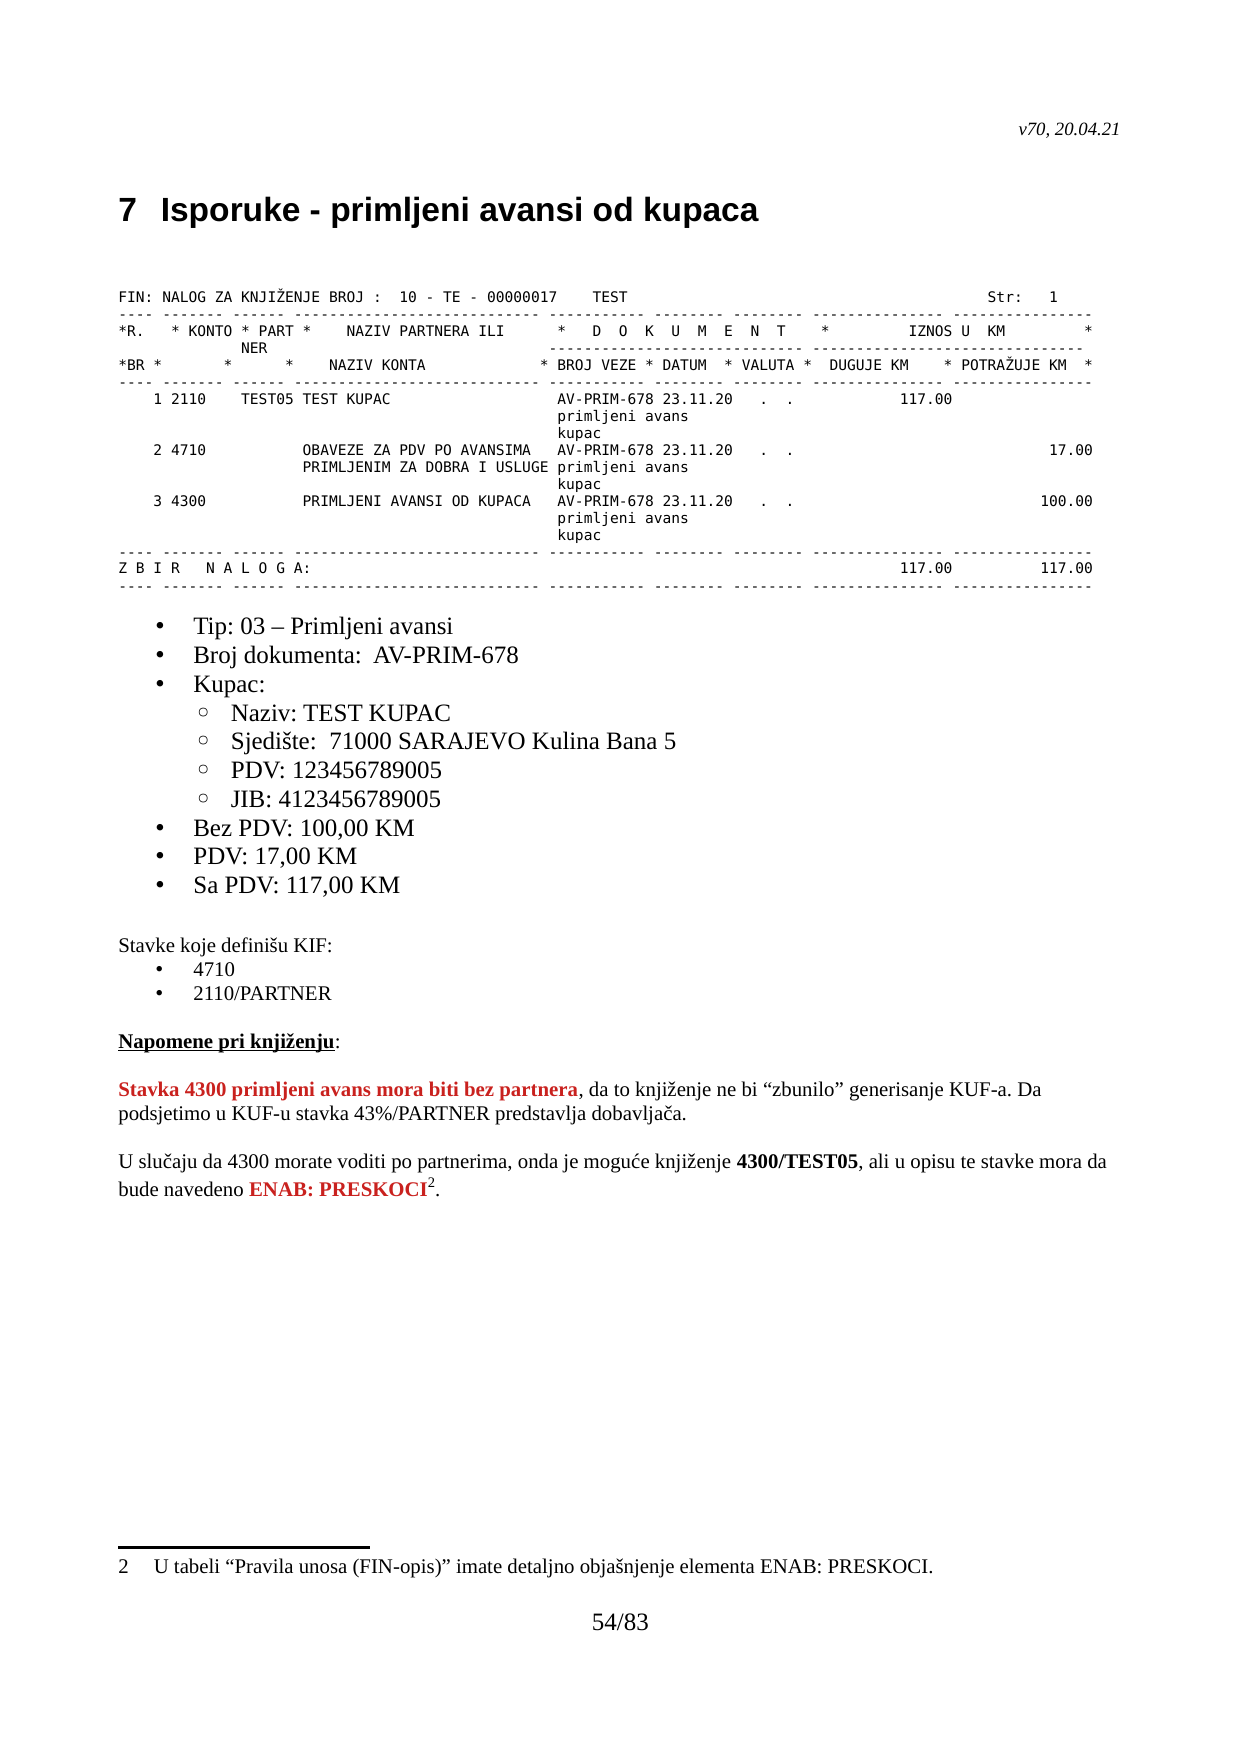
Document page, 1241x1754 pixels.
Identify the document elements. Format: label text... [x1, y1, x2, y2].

list Bez PDV: 100,00 KM [156, 813, 1122, 841]
list PDV: 123456789005 [193, 755, 1122, 784]
subtitle Napomene pri knjiženju: [118, 1029, 1122, 1053]
text 3 4300 PRIMLJENI AVANSI OD KUPACA AV-PRIM-678 23.11.20 . . 100.00 [118, 492, 1122, 509]
text *BR * * * NAZIV KONTA * BROJ VEZE * DATUM * VALUTA * DUGUJE KM * POTRAŽUJE KM * [118, 357, 1122, 374]
text primljeni avans [118, 408, 1122, 424]
text ---- ------- ------ ---------------------------- ----------- -------- -------- --------------- ---------------- [118, 543, 1122, 560]
text primljeni avans [118, 509, 1122, 526]
list JIB: 4123456789005 [193, 784, 1122, 813]
text 1 2110 TEST05 TEST KUPAC AV-PRIM-678 23.11.20 . . 117.00 [118, 391, 1122, 408]
text PRIMLJENIM ZA DOBRA I USLUGE primljeni avans [118, 458, 1122, 476]
list Sjedište: 71000 SARAJEVO Kulina Bana 5 [193, 726, 1122, 755]
list Sa PDV: 117,00 KM [156, 870, 1122, 899]
text ---- ------- ------ ---------------------------- ----------- -------- -------- --------------- ---------------- [118, 374, 1122, 391]
text 2 4710 OBAVEZE ZA PDV PO AVANSIMA AV-PRIM-678 23.11.20 . . 17.00 [118, 442, 1122, 458]
text Stavke koje definišu KIF: [118, 933, 1122, 957]
text *R. * KONTO * PART * NAZIV PARTNERA ILI * D O K U M E N T * IZNOS U KM * [118, 323, 1122, 340]
text NER ----------------------------- ------------------------------- [118, 340, 1122, 357]
list PDV: 17,00 KM [156, 841, 1122, 870]
subtitle Stavka 4300 primljeni avans mora biti bez partnera, da to knjiženje ne bi “zbunilo” generisanje KUF-a. Da podsjetimo u KUF-u stavka 43%/PARTNER predstavlja dobavljača. [118, 1077, 1122, 1125]
list 4710 [156, 957, 1122, 981]
text kupac [118, 476, 1122, 492]
list Naziv: TEST KUPAC [193, 698, 1122, 726]
text Z B I R N A L O G A: 117.00 117.00 [118, 560, 1122, 577]
text ---- ------- ------ ---------------------------- ----------- -------- -------- --------------- ---------------- [118, 577, 1122, 594]
subtitle 2110/PARTNER [156, 981, 1122, 1005]
list Kupac: [156, 669, 1122, 698]
text kupac [118, 526, 1122, 543]
subtitle Isporuke - primljeni avansi od kupaca [118, 190, 1122, 229]
text kupac [118, 424, 1122, 442]
list Tip: 03 – Primljeni avansi [156, 611, 1122, 640]
text FIN: NALOG ZA KNJIŽENJE BROJ : 10 - TE - 00000017 TEST Str: 1 [118, 289, 1122, 306]
text ---- ------- ------ ---------------------------- ----------- -------- -------- --------------- ---------------- [118, 306, 1122, 323]
list Broj dokumenta: AV-PRIM-678 [156, 640, 1122, 669]
text U tabeli “Pravila unosa (FIN-opis)” imate detaljno objašnjenje elementa ENAB: PRESKOCI. [118, 1553, 1122, 1578]
text U slučaju da 4300 morate voditi po partnerima, onda je moguće knjiženje 4300/TEST05, ali u opisu te stavke mora da bude navedeno ENAB: PRESKOCI. [118, 1149, 1122, 1202]
